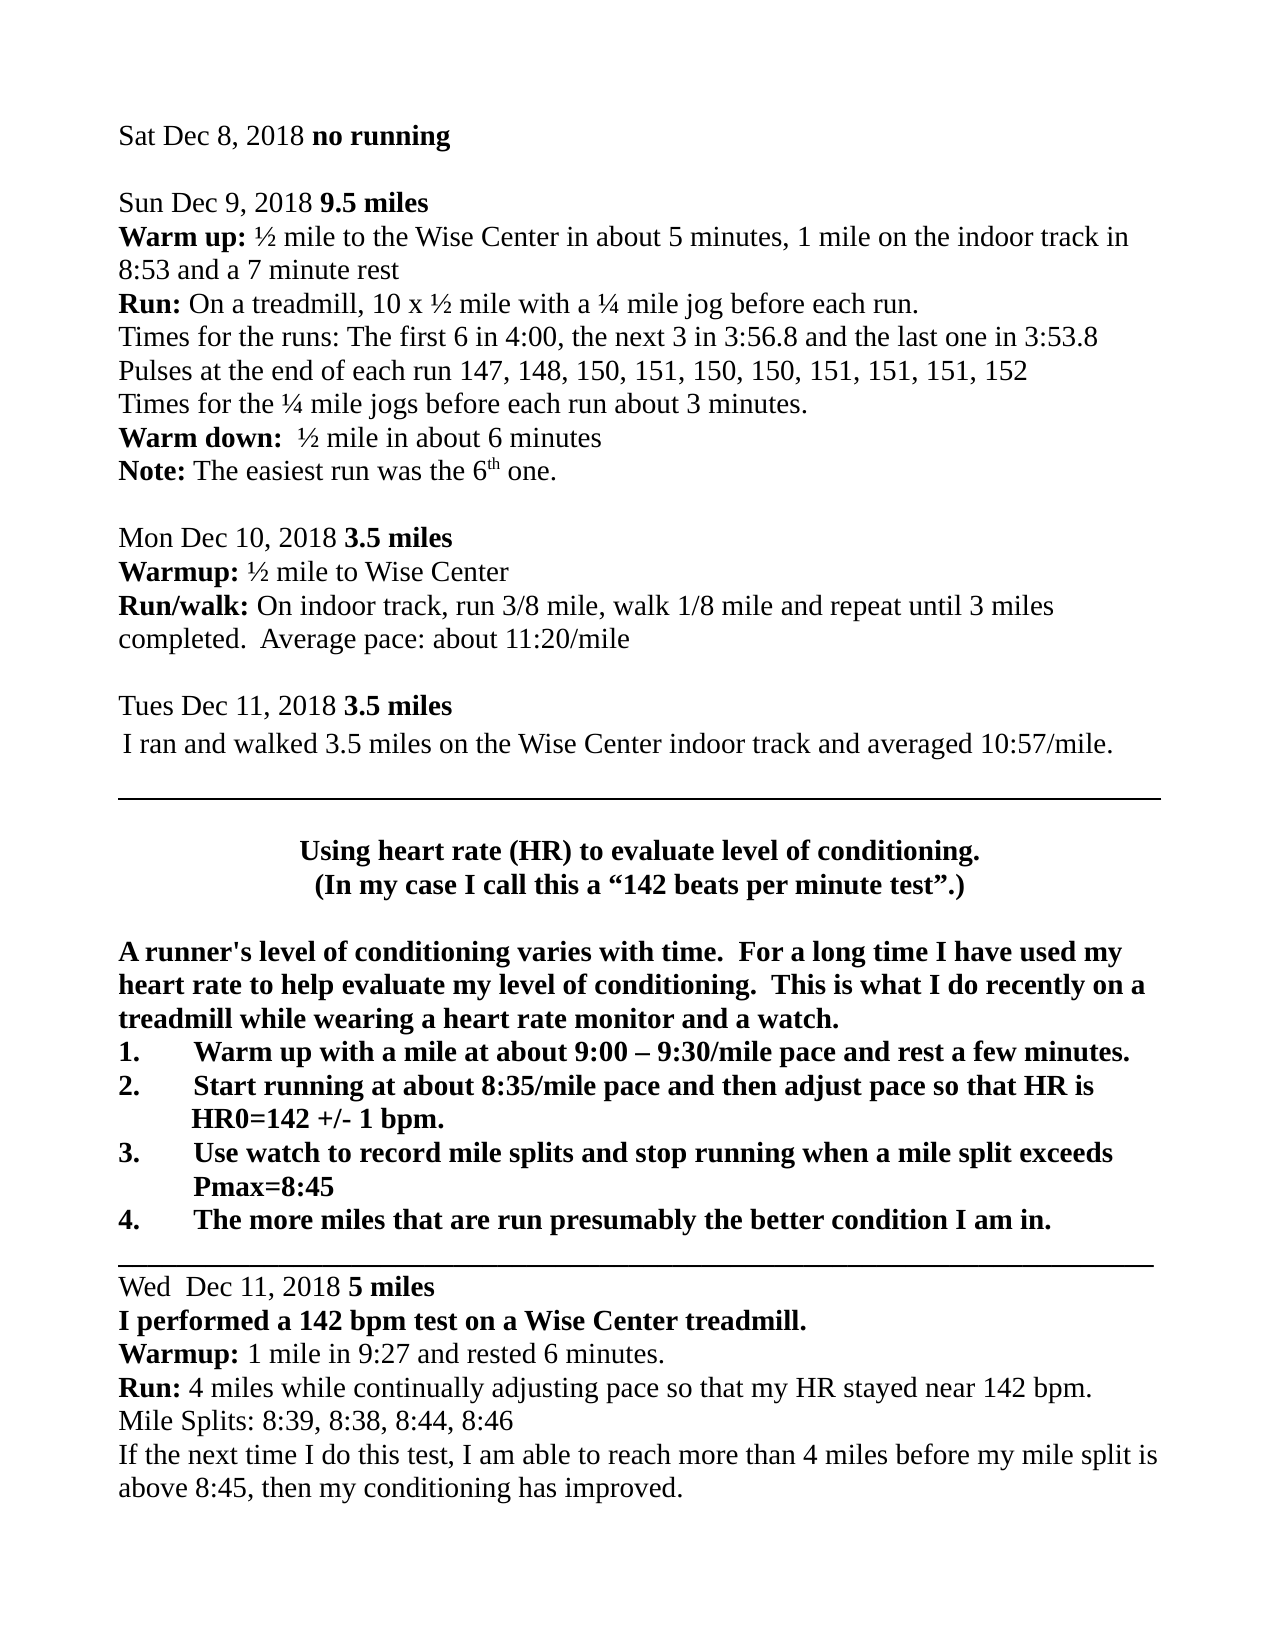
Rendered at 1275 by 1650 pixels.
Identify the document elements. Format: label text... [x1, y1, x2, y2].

list Start running at about 8:35/mile pace and then adjust pace so that HR is [118, 1068, 1161, 1102]
list HR0=142 +/- 1 bpm. [118, 1102, 1161, 1135]
list The more miles that are run presumably the better condition I am in. _______________________________________________________________________ [118, 1202, 1161, 1269]
text Warmup: ½ mile to Wise Center [118, 554, 1161, 588]
text (In my case I call this a “142 beats per minute test”.) [118, 867, 1161, 900]
text Warm up: ½ mile to the Wise Center in about 5 minutes, 1 mile on the indoor track in 8:53 and a 7 minute rest [118, 219, 1161, 286]
text Times for the ¼ mile jogs before each run about 3 minutes. [118, 386, 1161, 420]
text I performed a 142 bpm test on a Wise Center treadmill. [118, 1303, 1161, 1336]
text Run: 4 miles while continually adjusting pace so that my HR stayed near 142 bpm. [118, 1370, 1161, 1403]
text Note: The easiest run was the 6th one. [118, 453, 1161, 487]
text I ran and walked 3.5 miles on the Wise Center indoor track and averaged 10:57/mile. [118, 722, 1161, 798]
text A runner's level of conditioning varies with time. For a long time I have used my heart rate to help evaluate my level of conditioning. This is what I do recently on a treadmill while wearing a heart rate monitor and a watch. [118, 934, 1161, 1034]
text Times for the runs: The first 6 in 4:00, the next 3 in 3:56.8 and the last one in 3:53.8 [118, 319, 1161, 353]
text Run: On a treadmill, 10 x ½ mile with a ¼ mile jog before each run. [118, 286, 1161, 319]
text Warmup: 1 mile in 9:27 and rested 6 minutes. [118, 1336, 1161, 1370]
text Using heart rate (HR) to evaluate level of conditioning. [118, 833, 1161, 867]
list Sat Dec 8, 2018 no running [118, 118, 1161, 152]
text Mile Splits: 8:39, 8:38, 8:44, 8:46 [118, 1403, 1161, 1437]
list Warm up with a mile at about 9:00 – 9:30/mile pace and rest a few minutes. [118, 1034, 1161, 1068]
text Run/walk: On indoor track, run 3/8 mile, walk 1/8 mile and repeat until 3 miles completed. Average pace: about 11:20/mile [118, 588, 1161, 655]
text Tues Dec 11, 2018 3.5 miles [118, 688, 1161, 722]
text Warm down: ½ mile in about 6 minutes [118, 420, 1161, 453]
text Mon Dec 10, 2018 3.5 miles [118, 521, 1161, 554]
list Use watch to record mile splits and stop running when a mile split exceeds Pmax=8:45 [118, 1135, 1161, 1202]
text Wed Dec 11, 2018 5 miles [118, 1269, 1161, 1303]
text If the next time I do this test, I am able to reach more than 4 miles before my mile split is above 8:45, then my conditioning has improved. [118, 1437, 1161, 1504]
text Pulses at the end of each run 147, 148, 150, 151, 150, 150, 151, 151, 151, 152 [118, 353, 1161, 386]
text Sun Dec 9, 2018 9.5 miles [118, 185, 1161, 219]
